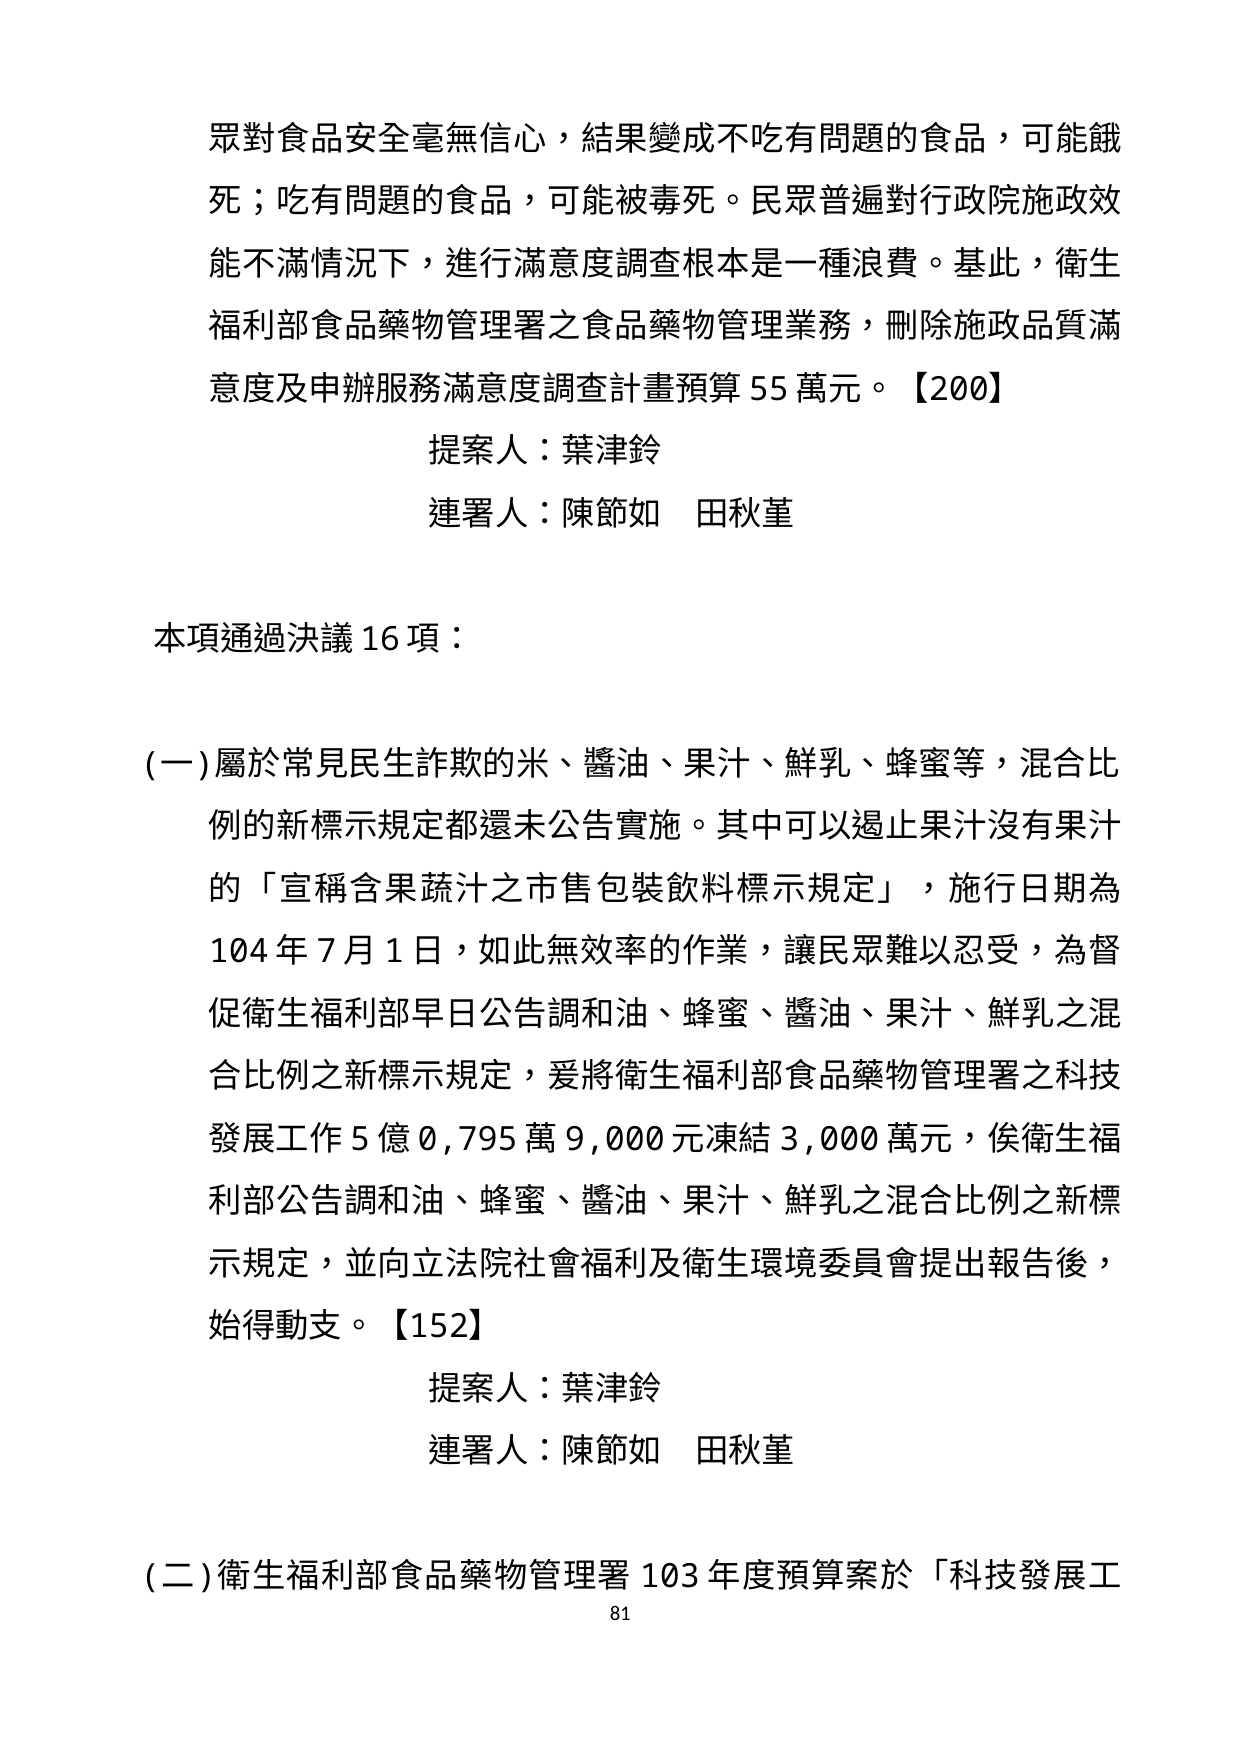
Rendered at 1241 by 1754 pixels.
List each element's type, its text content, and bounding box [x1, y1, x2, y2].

text (二)衛生福利部食品藥物管理署103年度預算案於「科技發展工 [140, 1532, 1122, 1594]
text 提案人：葉津鈴 [428, 1344, 1122, 1407]
text 連署人：陳節如 田秋堇 [428, 1407, 1122, 1469]
text 提案人：葉津鈴 [118, 407, 1122, 469]
text 連署人：陳節如 田秋堇 [118, 469, 1122, 532]
text (一)屬於常見民生詐欺的米、醬油、果汁、鮮乳、蜂蜜等，混合比例的新標示規定都還未公告實施。其中可以遏止果汁沒有果汁的「宣稱含果蔬汁之市售包裝飲料標示規定」，施行日期為104年7月1日，如此無效率的作業，讓民眾難以忍受，為督促衛生福利部早日公告調和油、蜂蜜、醬油、果汁、鮮乳之混合比例之新標示規定，爰將衛生福利部食品藥物管理署之科技發展工作5億0,795萬9,000元凍結3,000萬元，俟衛生福利部公告調和油、蜂蜜、醬油、果汁、鮮乳之混合比例之新標示規定，並向立法院社會福利及衛生環境委員會提出報告後，始得動支。【152】 [140, 719, 1122, 1344]
text 本項通過決議16項： [142, 594, 1122, 657]
text 眾對食品安全毫無信心，結果變成不吃有問題的食品，可能餓死；吃有問題的食品，可能被毒死。民眾普遍對行政院施政效能不滿情況下，進行滿意度調查根本是一種浪費。基此，衛生福利部食品藥物管理署之食品藥物管理業務，刪除施政品質滿意度及申辦服務滿意度調查計畫預算55萬元。【200】 [140, 94, 1122, 407]
